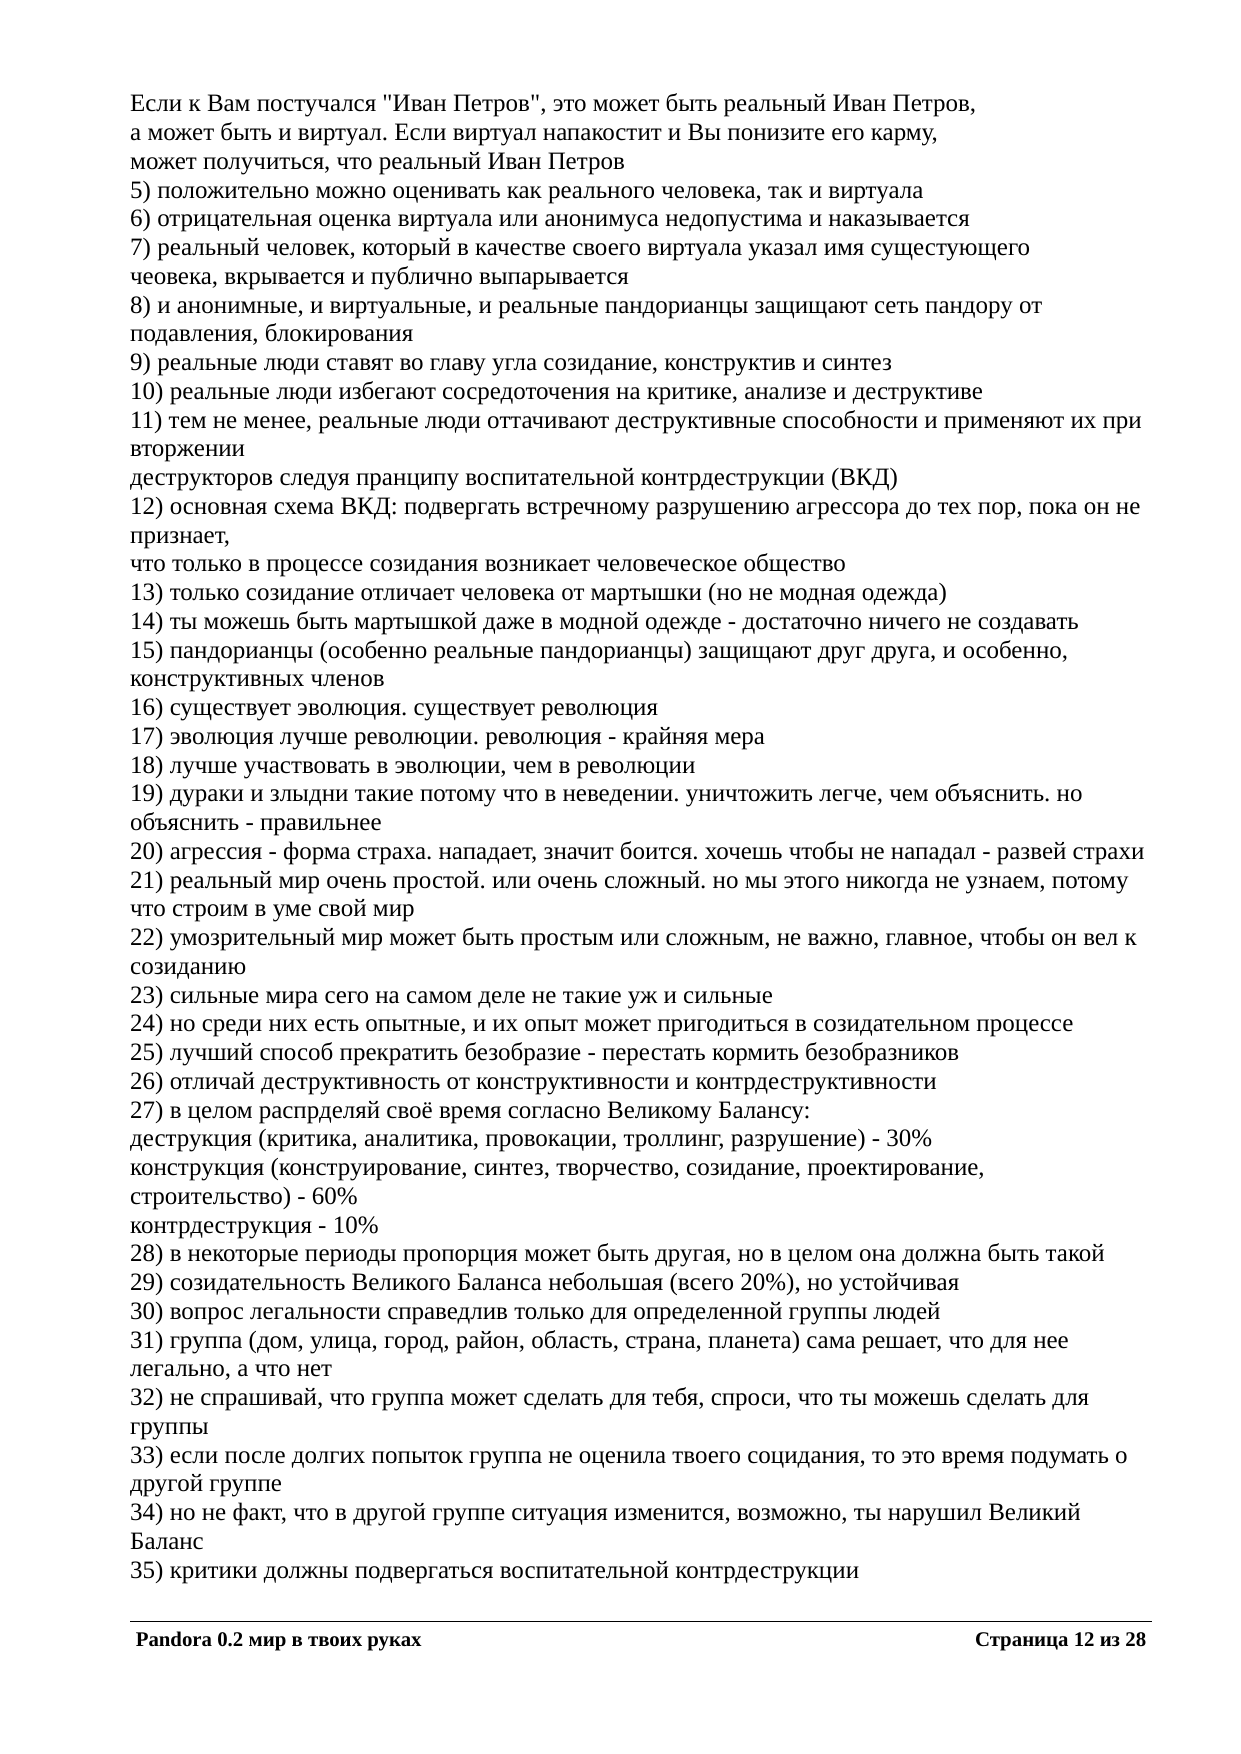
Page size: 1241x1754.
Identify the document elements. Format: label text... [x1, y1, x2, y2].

text 19) дураки и злыдни такие потому что в неведении. уничтожить легче, чем объяснить. но объяснить - правильнее [130, 778, 1152, 836]
text 9) реальные люди ставят во главу угла созидание, конструктив и синтез [130, 347, 1152, 376]
text может получиться, что реальный Иван Петров [130, 146, 1152, 175]
text 29) созидательность Великого Баланса небольшая (всего 20%), но устойчивая [130, 1267, 1152, 1296]
text что только в процессе созидания возникает человеческое общество [130, 548, 1152, 577]
text 15) пандорианцы (особенно реальные пандорианцы) защищают друг друга, и особенно, конструктивных членов [130, 635, 1152, 692]
text 18) лучше участвовать в эволюции, чем в революции [130, 750, 1152, 778]
text 26) отличай деструктивность от конструктивности и контрдеструктивности [130, 1066, 1152, 1095]
text 32) не спрашивай, что группа может сделать для тебя, спроси, что ты можешь сделать для группы [130, 1382, 1152, 1440]
text 8) и анонимные, и виртуальные, и реальные пандорианцы защищают сеть пандору от подавления, блокирования [130, 290, 1152, 347]
text 14) ты можешь быть мартышкой даже в модной одежде - достаточно ничего не создавать [130, 606, 1152, 635]
text 17) эволюция лучше революции. революция - крайняя мера [130, 721, 1152, 750]
text 33) если после долгих попыток группа не оценила твоего социдания, то это время подумать о другой группе [130, 1440, 1152, 1497]
text 11) тем не менее, реальные люди оттачивают деструктивные способности и применяют их при вторжении [130, 405, 1152, 462]
text 20) агрессия - форма страха. нападает, значит боится. хочешь чтобы не нападал - развей страхи [130, 836, 1152, 865]
text 27) в целом распрделяй своё время согласно Великому Балансу: [130, 1095, 1152, 1123]
text 30) вопрос легальности справедлив только для определенной группы людей [130, 1296, 1152, 1325]
text 24) но среди них есть опытные, и их опыт может пригодиться в созидательном процессе [130, 1008, 1152, 1037]
text 23) сильные мира сего на самом деле не такие уж и сильные [130, 980, 1152, 1008]
text 35) критики должны подвергаться воспитательной контрдеструкции [130, 1555, 1152, 1583]
text 12) основная схема ВКД: подвергать встречному разрушению агрессора до тех пор, пока он не признает, [130, 491, 1152, 548]
text 25) лучший способ прекратить безобразие - перестать кормить безобразников [130, 1037, 1152, 1066]
text 6) отрицательная оценка виртуала или анонимуса недопустима и наказывается [130, 203, 1152, 232]
text конструкция (конструирование, синтез, творчество, созидание, проектирование, строительство) - 60% [130, 1152, 1152, 1210]
text 31) группа (дом, улица, город, район, область, страна, планета) сама решает, что для нее легально, а что нет [130, 1325, 1152, 1382]
text деструкторов следуя пранципу воспитательной контрдеструкции (ВКД) [130, 462, 1152, 491]
text а может быть и виртуал. Если виртуал напакостит и Вы понизите его карму, [130, 117, 1152, 146]
text 7) реальный человек, который в качестве своего виртуала указал имя сущестующего [130, 232, 1152, 261]
text деструкция (критика, аналитика, провокации, троллинг, разрушение) - 30% [130, 1123, 1152, 1152]
text 28) в некоторые периоды пропорция может быть другая, но в целом она должна быть такой [130, 1238, 1152, 1267]
text 10) реальные люди избегают сосредоточения на критике, анализе и деструктиве [130, 376, 1152, 405]
text контрдеструкция - 10% [130, 1210, 1152, 1238]
text Если к Вам постучался "Иван Петров", это может быть реальный Иван Петров, [130, 88, 1152, 117]
text чеовека, вкрывается и публично выпарывается [130, 261, 1152, 290]
text 21) реальный мир очень простой. или очень сложный. но мы этого никогда не узнаем, потому что строим в уме свой мир [130, 865, 1152, 922]
text 34) но не факт, что в другой группе ситуация изменится, возможно, ты нарушил Великий Баланс [130, 1497, 1152, 1555]
text 22) умозрительный мир может быть простым или сложным, не важно, главное, чтобы он вел к созиданию [130, 922, 1152, 980]
text 5) положительно можно оценивать как реального человека, так и виртуала [130, 175, 1152, 203]
text 16) существует эволюция. существует революция [130, 692, 1152, 721]
text 13) только созидание отличает человека от мартышки (но не модная одежда) [130, 577, 1152, 606]
